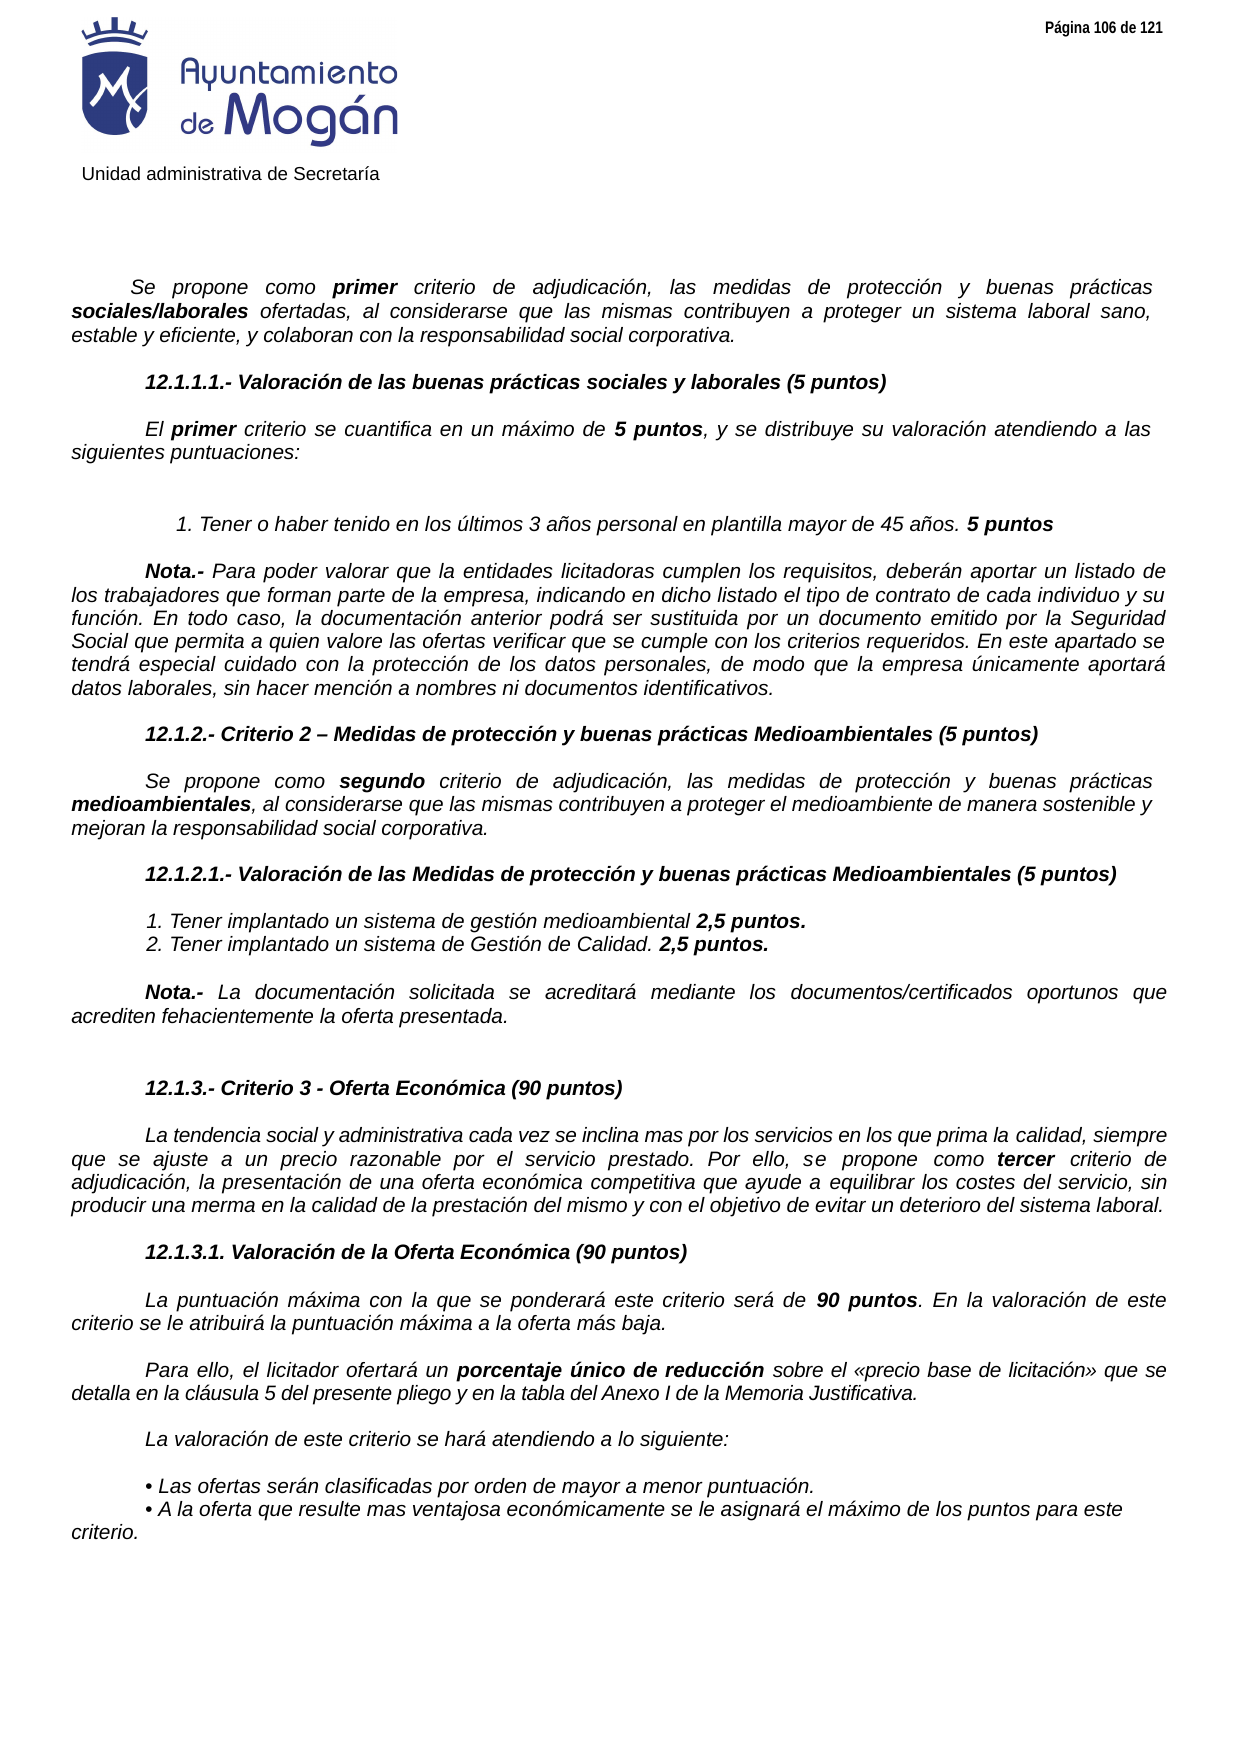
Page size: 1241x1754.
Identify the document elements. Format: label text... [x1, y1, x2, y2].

text 12.1.3.- Criterio 3 - Oferta Económica (90 puntos) [71, 1076, 1169, 1100]
text Se propone como segundo criterio de adjudicación, las medidas de protección y buenas prácticas medioambientales, al considerarse que las mismas contribuyen a proteger el medioambiente de manera sostenible y mejoran la responsabilidad social corporativa. [71, 770, 1154, 839]
text La valoración de este criterio se hará atendiendo a lo siguiente: [71, 1428, 1169, 1451]
text Nota.- La documentación solicitada se acreditará mediante los documentos/certificados oportunos que acrediten fehacientemente la oferta presentada. [71, 981, 1169, 1028]
picture [81, 17, 398, 153]
text 12.1.2.- Criterio 2 – Medidas de protección y buenas prácticas Medioambientales (5 puntos) [71, 722, 1169, 746]
list 1. Tener implantado un sistema de gestión medioambiental 2,5 puntos. [108, 910, 1169, 933]
text 12.1.1.1.- Valoración de las buenas prácticas sociales y laborales (5 puntos) [71, 370, 1169, 394]
text Nota.- Para poder valorar que la entidades licitadoras cumplen los requisitos, deberán aportar un listado de los trabajadores que forman parte de la empresa, indicando en dicho listado el tipo de contrato de cada individuo y su función. En todo caso, la documentación anterior podrá ser sustituida por un documento emitido por la Seguridad Social que permita a quien valore las ofertas verificar que se cumple con los criterios requeridos. En este apartado se tendrá especial cuidado con la protección de los datos personales, de modo que la empresa únicamente aportará datos laborales, sin hacer mención a nombres ni documentos identificativos. [71, 560, 1169, 699]
list 1. Tener o haber tenido en los últimos 3 años personal en plantilla mayor de 45 años. 5 puntos [176, 512, 1153, 536]
text 12.1.3.1. Valoración de la Oferta Económica (90 puntos) [71, 1240, 1169, 1264]
text Se propone como primer criterio de adjudicación, las medidas de protección y buenas prácticas sociales/laborales ofertadas, al considerarse que las mismas contribuyen a proteger un sistema laboral sano, estable y eficiente, y colaboran con la responsabilidad social corporativa. [71, 275, 1153, 347]
list 2. Tener implantado un sistema de Gestión de Calidad. 2,5 puntos. [108, 933, 1169, 956]
text • A la oferta que resulte mas ventajosa económicamente se le asignará el máximo de los puntos para este criterio. [71, 1498, 1169, 1544]
text 12.1.2.1.- Valoración de las Medidas de protección y buenas prácticas Medioambientales (5 puntos) [71, 863, 1154, 887]
text La puntuación máxima con la que se ponderará este criterio será de 90 puntos. En la valoración de este criterio se le atribuirá la puntuación máxima a la oferta más baja. [71, 1288, 1169, 1335]
text Para ello, el licitador ofertará un porcentaje único de reducción sobre el «precio base de licitación» que se detalla en la cláusula 5 del presente pliego y en la tabla del Anexo I de la Memoria Justificativa. [71, 1358, 1169, 1405]
text • Las ofertas serán clasificadas por orden de mayor a menor puntuación. [71, 1474, 1169, 1498]
text El primer criterio se cuantifica en un máximo de 5 puntos, y se distribuye su valoración atendiendo a las siguientes puntuaciones: [71, 418, 1154, 464]
text La tendencia social y administrativa cada vez se inclina mas por los servicios en los que prima la calidad, siempre que se ajuste a un precio razonable por el servicio prestado. Por ello, se propone como tercer criterio de adjudicación, la presentación de una oferta económica competitiva que ayude a equilibrar los costes del servicio, sin producir una merma en la calidad de la prestación del mismo y con el objetivo de evitar un deterioro del sistema laboral. [71, 1124, 1169, 1217]
